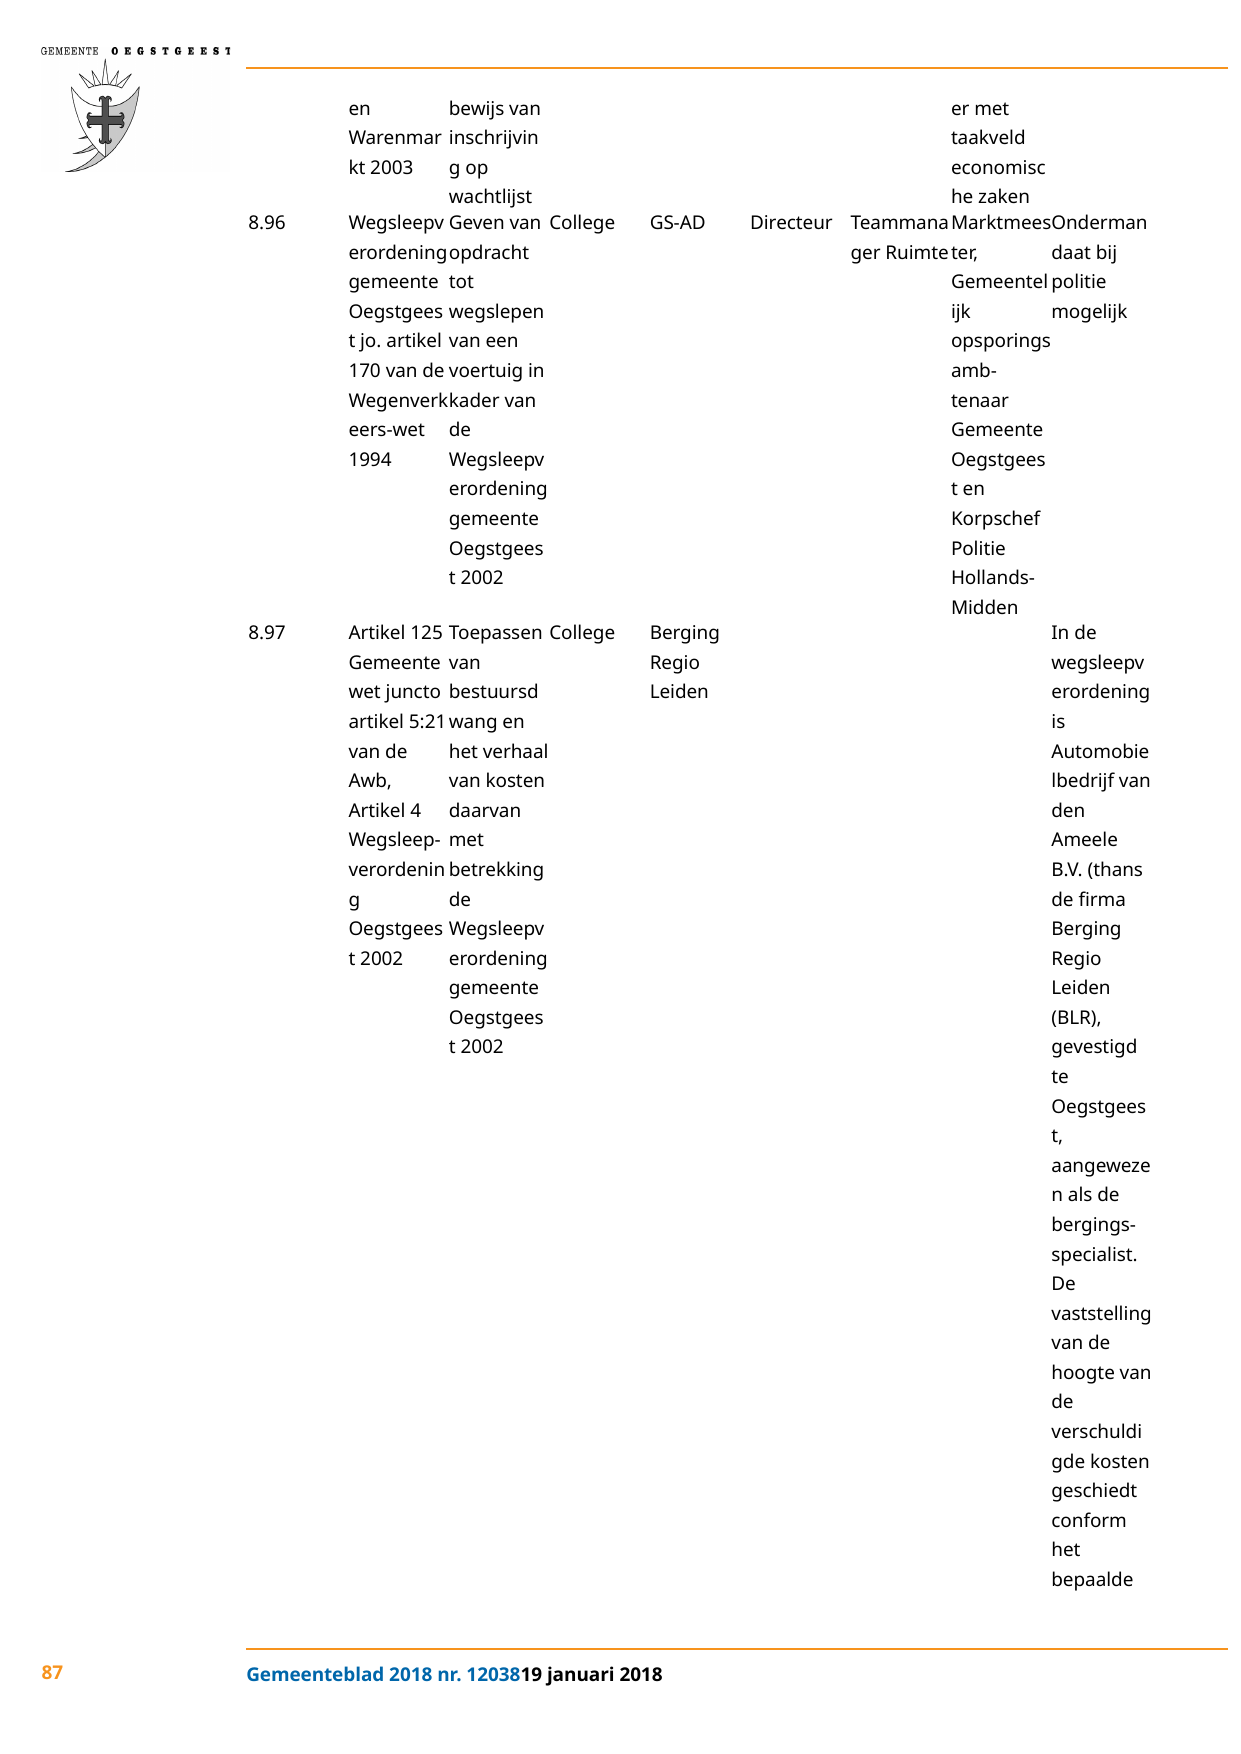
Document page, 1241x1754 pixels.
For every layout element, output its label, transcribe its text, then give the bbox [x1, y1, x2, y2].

table_cell [850, 95, 951, 209]
table_cell In de wegsleepverordening is Automobielbedrijf van den Ameele B.V. (thans de firma Berging Regio Leiden (BLR), gevestigd te Oegstgeest, aangewezen als de bergings-specialist. De vaststelling van de hoogte van de verschuldigde kosten geschiedt conform het bepaalde [1051, 620, 1152, 1592]
table_cell Ondermandaat bij politie mogelijk [1051, 209, 1152, 619]
table_cell Directeur [750, 209, 850, 619]
table_cell Toepassen van bestuursdwang en het verhaal van kosten daarvan met betrekking de Wegsleepverordening gemeente Oegstgeest 2002 [449, 620, 549, 1592]
table_cell en Warenmarkt 2003 [348, 95, 449, 209]
table_cell [248, 95, 348, 209]
table_cell [750, 620, 850, 1592]
table_cell [1051, 95, 1152, 209]
table_cell [650, 95, 750, 209]
table_cell [951, 620, 1051, 1592]
table_cell College [549, 620, 649, 1592]
table_cell Wegsleepverordening gemeente Oegstgeest jo. artikel 170 van de Wegenverkeers-wet 1994 [348, 209, 449, 619]
table_cell 8.96 [248, 209, 348, 619]
table_cell [549, 95, 649, 209]
table_cell [850, 620, 951, 1592]
table_cell Geven van opdracht tot wegslepen van een voertuig in kader van de Wegsleepverordening gemeente Oegstgeest 2002 [449, 209, 549, 619]
table_cell [750, 95, 850, 209]
table_cell Berging Regio Leiden [650, 620, 750, 1592]
table_cell Teammanager Ruimte [850, 209, 951, 619]
table_cell GS-AD [650, 209, 750, 619]
table_cell Marktmeester, Gemeentelijk opsporingsamb-tenaar Gemeente Oegstgeest en Korpschef Politie Hollands- Midden [951, 209, 1051, 619]
table_cell College [549, 209, 649, 619]
table_cell Artikel 125 Gemeentewet juncto artikel 5:21 van de Awb, Artikel 4 Wegsleep- verordening Oegstgeest 2002 [348, 620, 449, 1592]
picture [41, 47, 231, 172]
table_cell er met taakveld economische zaken [951, 95, 1051, 209]
table_cell bewijs van inschrijving op wachtlijst [449, 95, 549, 209]
table_cell 8.97 [248, 620, 348, 1592]
